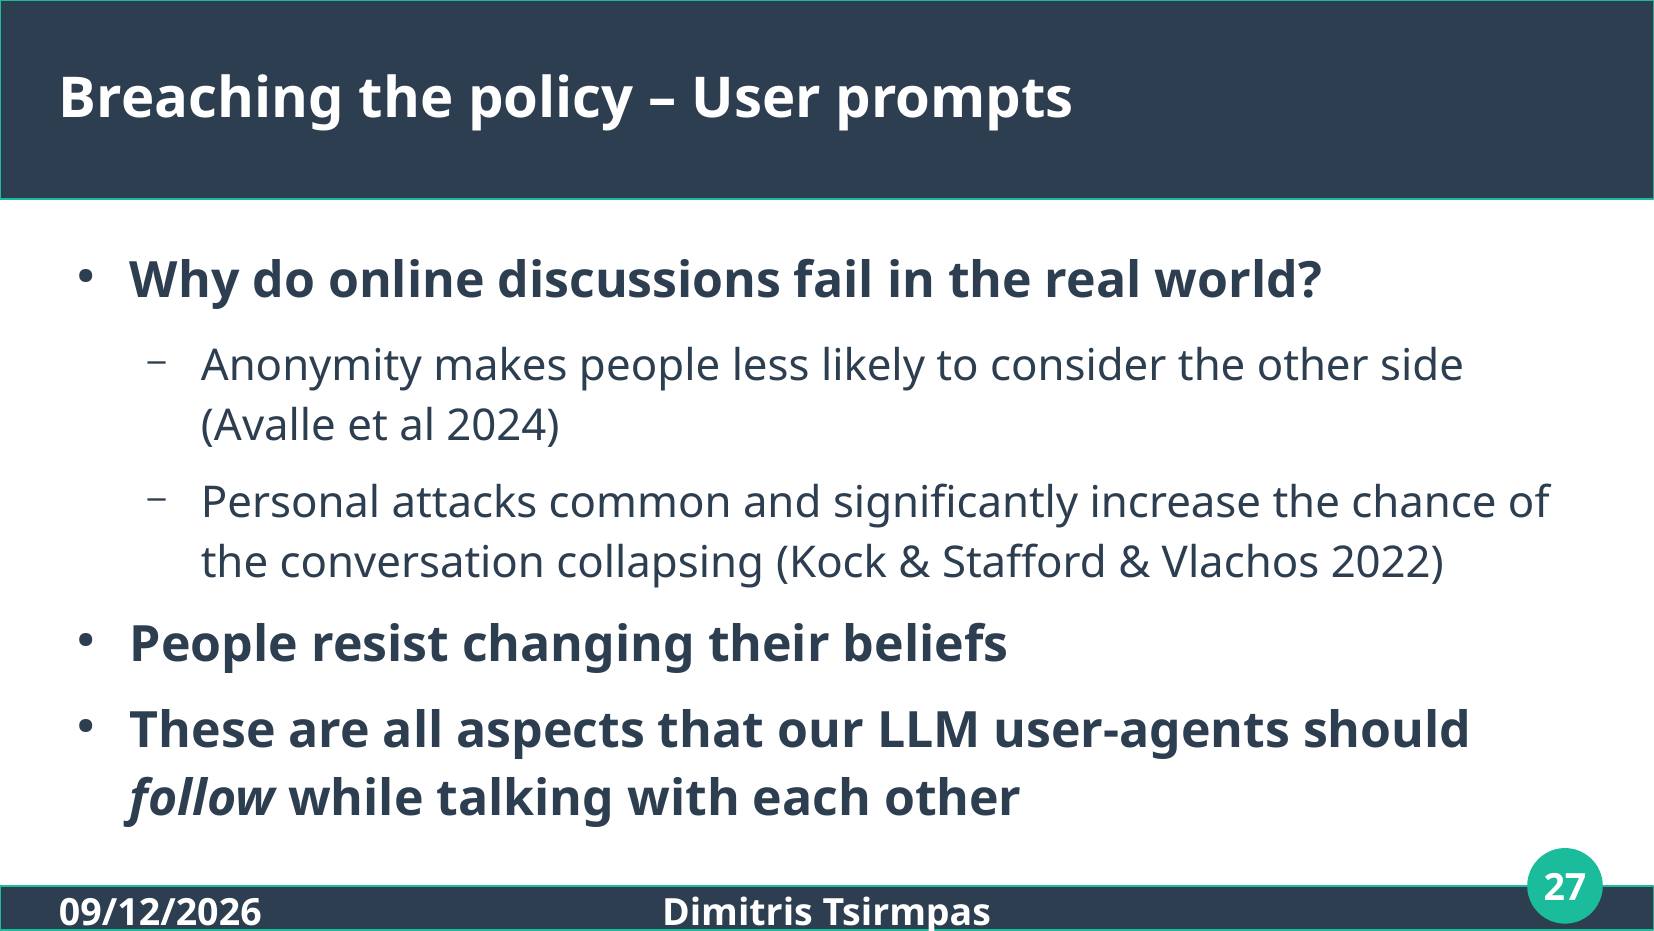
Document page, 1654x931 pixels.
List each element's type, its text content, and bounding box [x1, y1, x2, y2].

title Breaching the policy – User prompts [59, 37, 1595, 155]
list Why do online discussions fail in the real world? Anonymity makes people less likely to consider the other side (Avalle et al 2024) Personal attacks common and significantly increase the chance of the conversation collapsing (Kock & Stafford & Vlachos 2022) People resist changing their beliefs These are all aspects that our LLM user-agents should follow while talking with each other [59, 243, 1595, 864]
